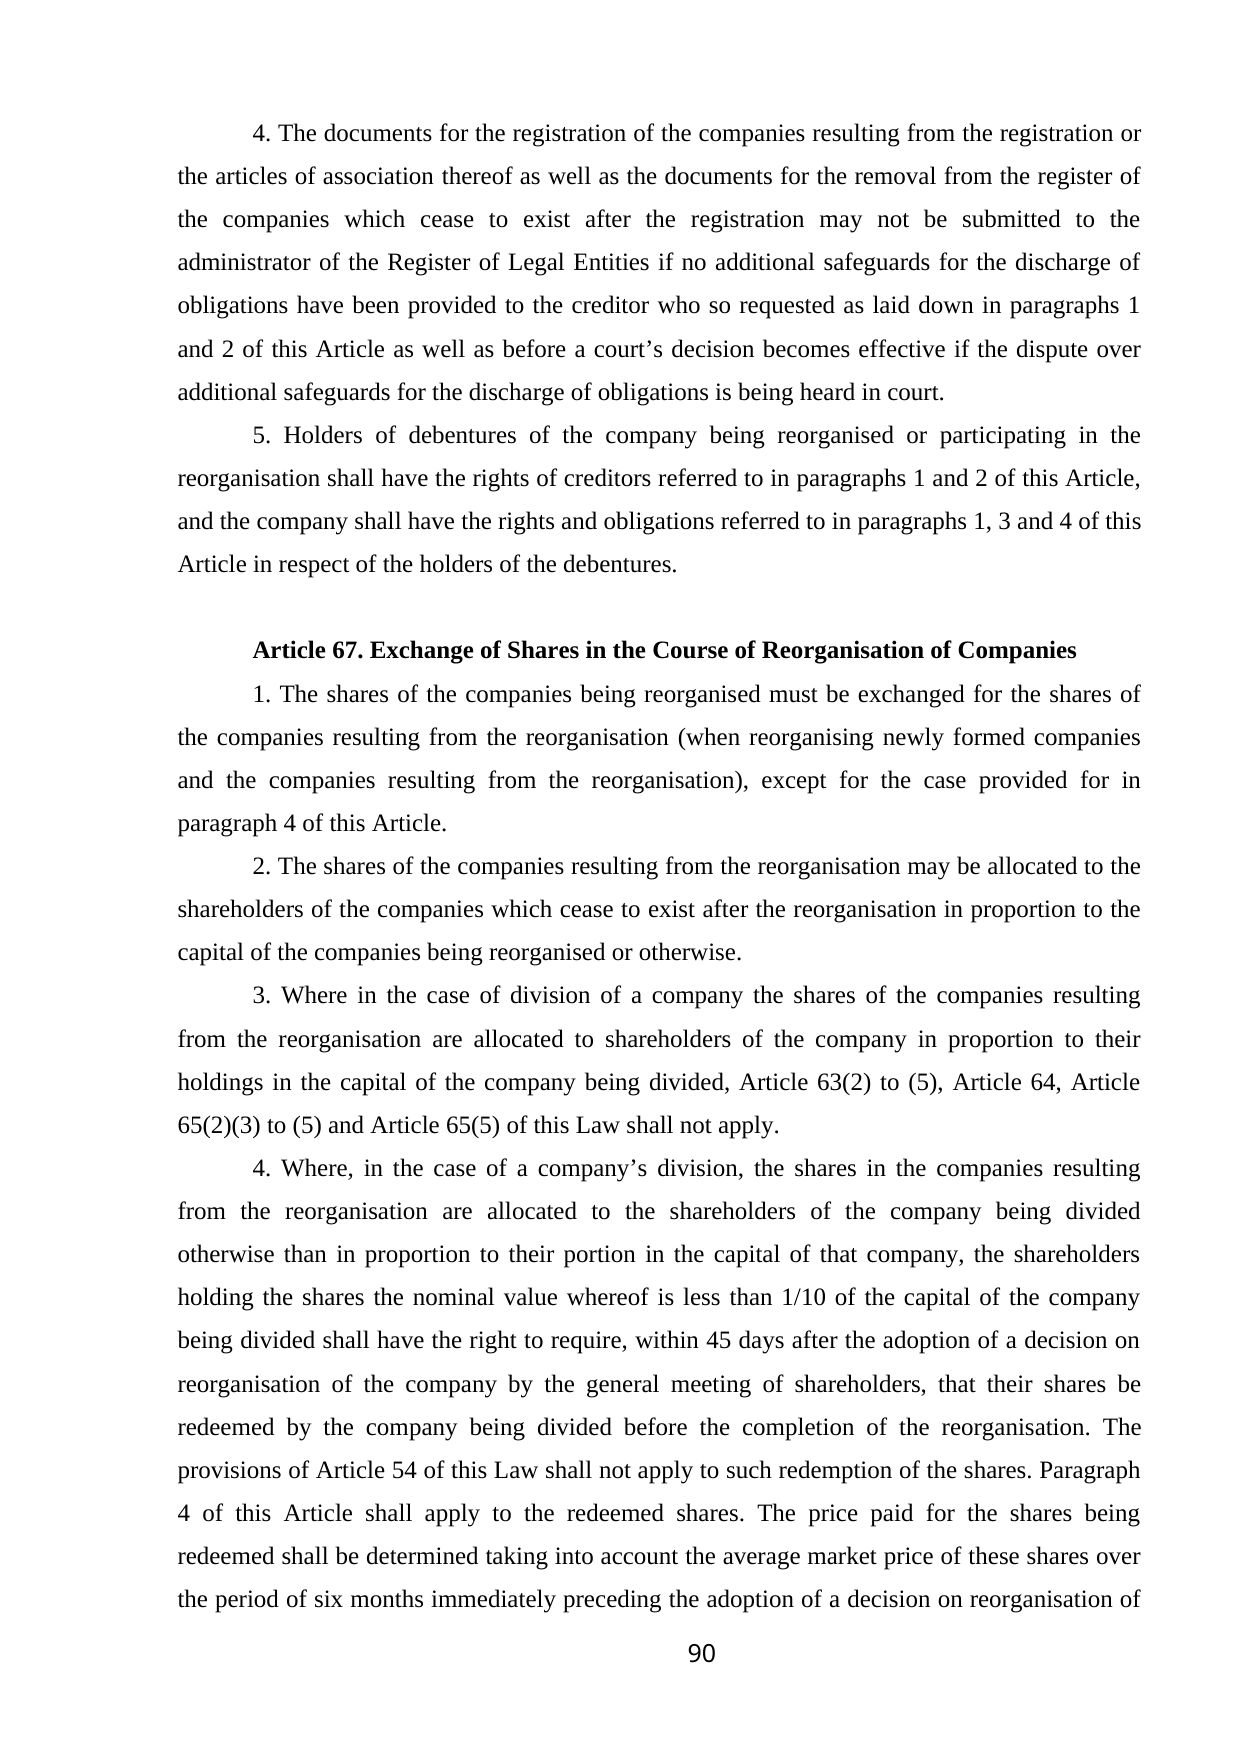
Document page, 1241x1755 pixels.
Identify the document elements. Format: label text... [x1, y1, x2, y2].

text 2. The shares of the companies resulting from the reorganisation may be allocated to the shareholders of the companies which cease to exist after the reorganisation in proportion to the capital of the companies being reorganised or otherwise. [177, 851, 1142, 966]
text 1. The shares of the companies being reorganised must be exchanged for the shares of the companies resulting from the reorganisation (when reorganising newly formed companies and the companies resulting from the reorganisation), except for the case provided for in paragraph 4 of this Article. [177, 679, 1142, 837]
text 5. Holders of debentures of the company being reorganised or participating in the reorganisation shall have the rights of creditors referred to in paragraphs 1 and 2 of this Article, and the company shall have the rights and obligations referred to in paragraphs 1, 3 and 4 of this Article in respect of the holders of the debentures. [177, 420, 1142, 578]
text 3. Where in the case of division of a company the shares of the companies resulting from the reorganisation are allocated to shareholders of the company in proportion to their holdings in the capital of the company being divided, Article 63(2) to (5), Article 64, Article 65(2)(3) to (5) and Article 65(5) of this Law shall not apply. [177, 981, 1142, 1139]
text Article 67. Exchange of Shares in the Course of Reorganisation of Companies [177, 636, 1142, 664]
text 4. Where, in the case of a company’s division, the shares in the companies resulting from the reorganisation are allocated to the shareholders of the company being divided otherwise than in proportion to their portion in the capital of that company, the shareholders holding the shares the nominal value whereof is less than 1/10 of the capital of the company being divided shall have the right to require, within 45 days after the adoption of a decision on reorganisation of the company by the general meeting of shareholders, that their shares be redeemed by the company being divided before the completion of the reorganisation. The provisions of Article 54 of this Law shall not apply to such redemption of the shares. Paragraph 4 of this Article shall apply to the redeemed shares. The price paid for the shares being redeemed shall be determined taking into account the average market price of these shares over the period of six months immediately preceding the adoption of a decision on reorganisation of [177, 1153, 1142, 1613]
text 4. The documents for the registration of the companies resulting from the registration or the articles of association thereof as well as the documents for the removal from the register of the companies which cease to exist after the registration may not be submitted to the administrator of the Register of Legal Entities if no additional safeguards for the discharge of obligations have been provided to the creditor who so requested as laid down in paragraphs 1 and 2 of this Article as well as before a court’s decision becomes effective if the dispute over additional safeguards for the discharge of obligations is being heard in court. [177, 118, 1142, 406]
